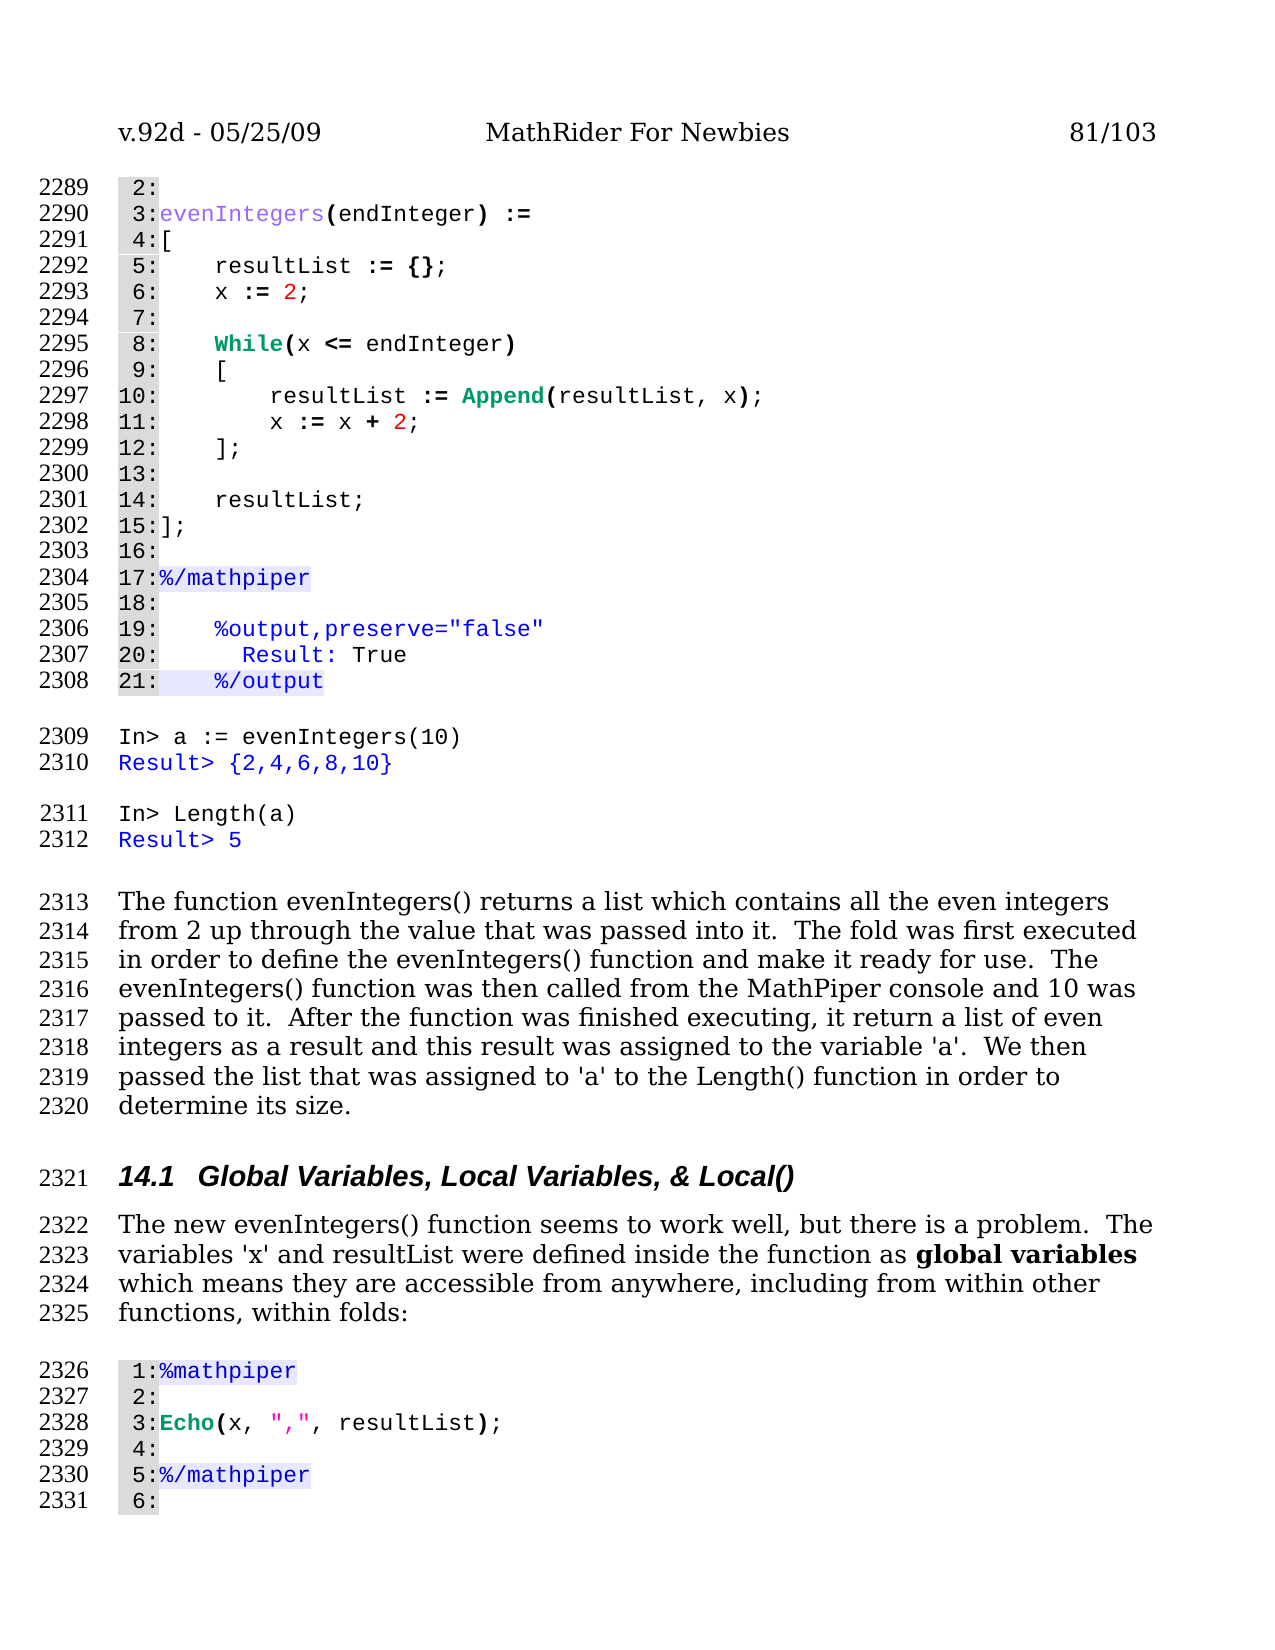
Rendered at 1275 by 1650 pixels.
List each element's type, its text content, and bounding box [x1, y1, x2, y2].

text 17:%/mathpiper [118, 566, 1157, 592]
text 15:]; [118, 514, 1157, 540]
text 7: [118, 306, 1157, 332]
text 19: %output,preserve="false" [118, 618, 1157, 644]
text The new evenIntegers() function seems to work well, but there is a problem. The variables 'x' and resultList were defined inside the function as global variables which means they are accessible from anywhere, including from within other functions, within folds: [118, 1211, 1157, 1327]
text 3:evenIntegers(endInteger) := [118, 203, 1157, 229]
text 12: ]; [118, 436, 1157, 462]
text 8: While(x <= endInteger) [118, 332, 1157, 358]
text 14: resultList; [118, 488, 1157, 514]
text Result> 5 [118, 829, 1157, 855]
text 9: [ [118, 358, 1157, 384]
text The function evenIntegers() returns a list which contains all the even integers from 2 up through the value that was passed into it. The fold was first executed in order to define the evenIntegers() function and make it ready for use. The evenIntegers() function was then called from the MathPiper console and 10 was passed to it. After the function was finished executing, it return a list of even integers as a result and this result was assigned to the variable 'a'. We then passed the list that was assigned to 'a' to the Length() function in order to determine its size. [118, 887, 1157, 1120]
text 4: [118, 1437, 1157, 1463]
text 4:[ [118, 229, 1157, 254]
text 11: x := x + 2; [118, 410, 1157, 436]
text 10: resultList := Append(resultList, x); [118, 384, 1157, 410]
text 13: [118, 462, 1157, 488]
text 16: [118, 540, 1157, 566]
text 6: [118, 1489, 1157, 1515]
text 2: [118, 1385, 1157, 1411]
text 3:Echo(x, ",", resultList); [118, 1411, 1157, 1437]
text 20: Result: True [118, 644, 1157, 669]
text 2: [118, 177, 1157, 203]
text 18: [118, 592, 1157, 618]
text 21: %/output [118, 669, 1157, 696]
text In> Length(a) [118, 803, 1157, 829]
text 6: x := 2; [118, 281, 1157, 306]
text 1:%mathpiper [118, 1359, 1157, 1385]
text 5: resultList := {}; [118, 254, 1157, 281]
text Result> {2,4,6,8,10} [118, 751, 1157, 777]
subtitle Global Variables, Local Variables, & Local() [118, 1159, 1157, 1193]
text In> a := evenIntegers(10) [118, 725, 1157, 751]
text 5:%/mathpiper [118, 1463, 1157, 1489]
